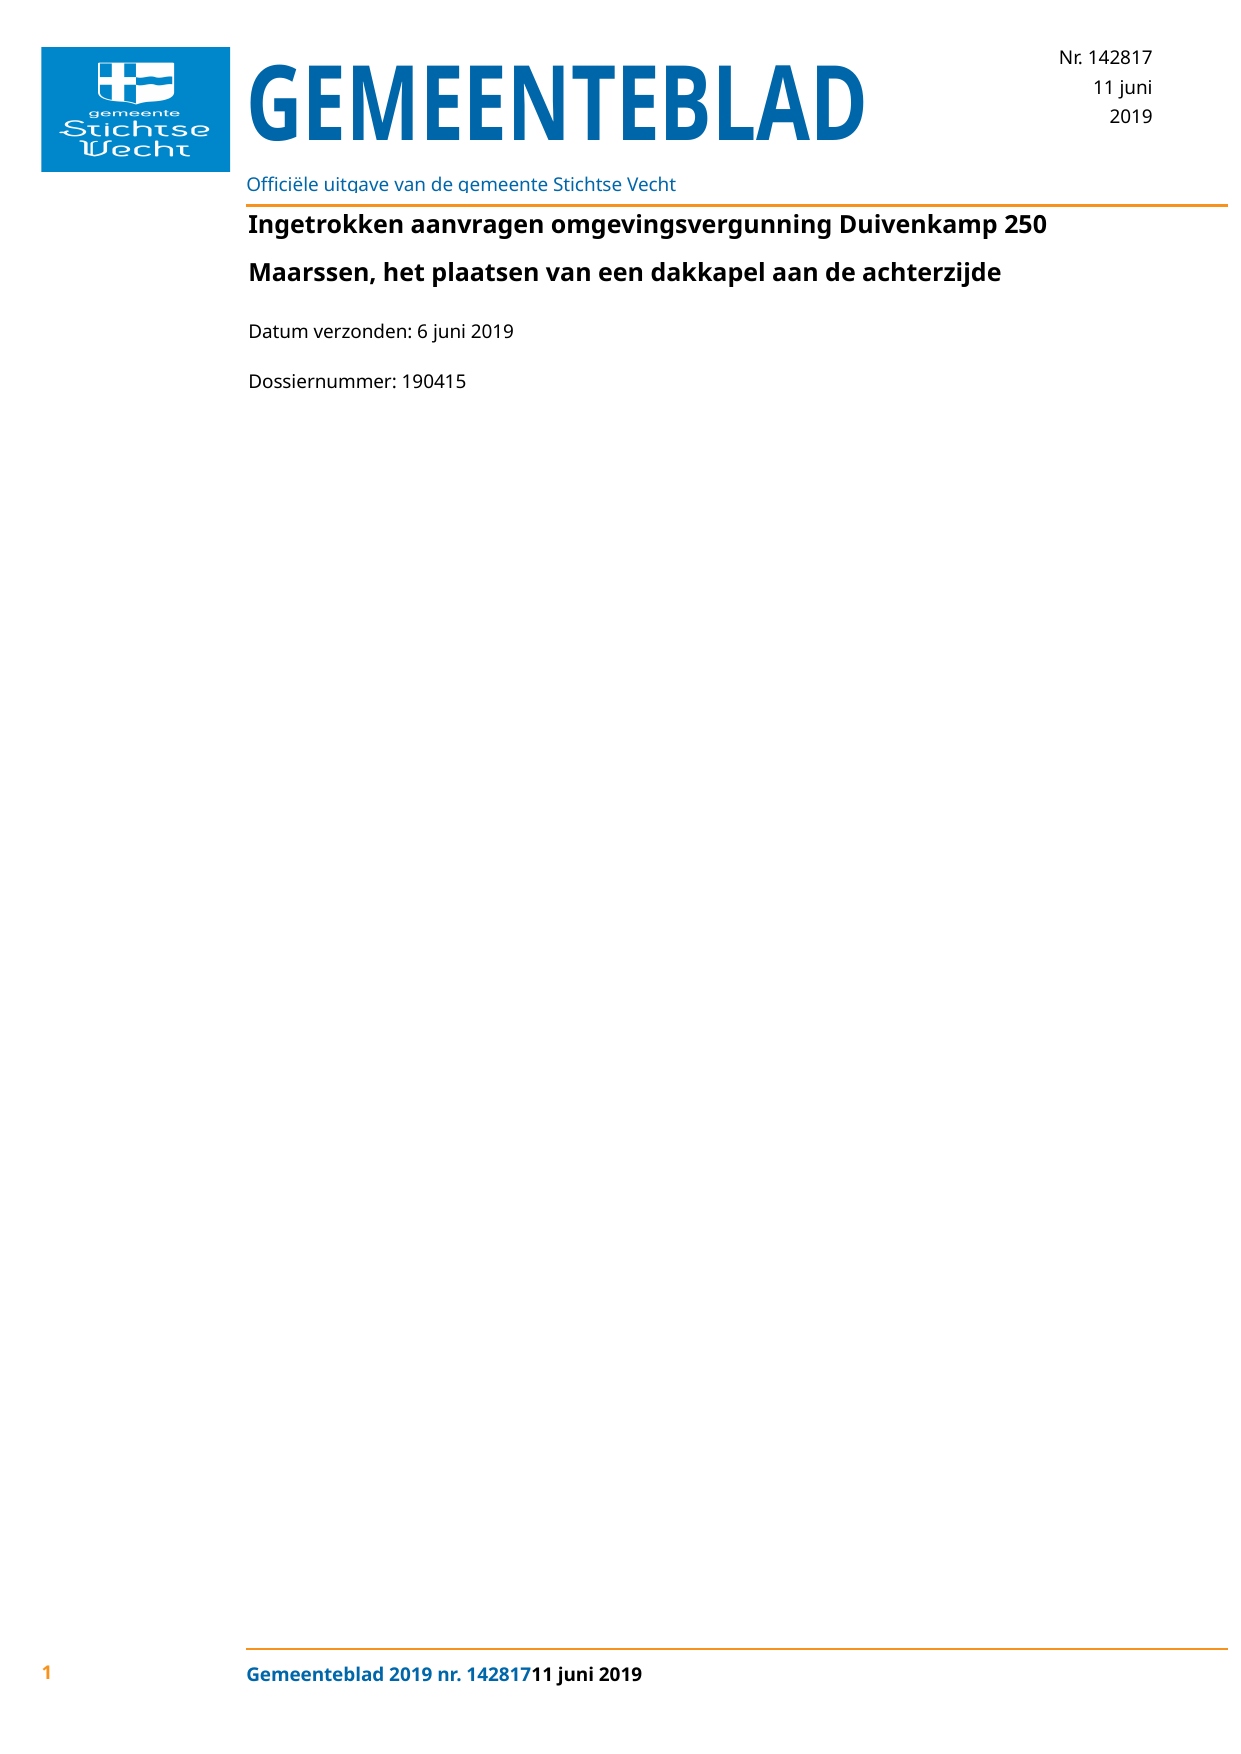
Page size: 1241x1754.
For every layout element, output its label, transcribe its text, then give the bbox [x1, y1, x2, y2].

text Ingetrokken aanvragen omgevingsvergunning Duivenkamp 250 Maarssen, het plaatsen van een dakkapel aan de achterzijde [248, 207, 1152, 288]
text Dossiernummer: 190415 [248, 368, 1152, 394]
picture [99, 63, 135, 101]
text Datum verzonden: 6 juni 2019 [248, 318, 1152, 344]
picture [137, 63, 174, 103]
